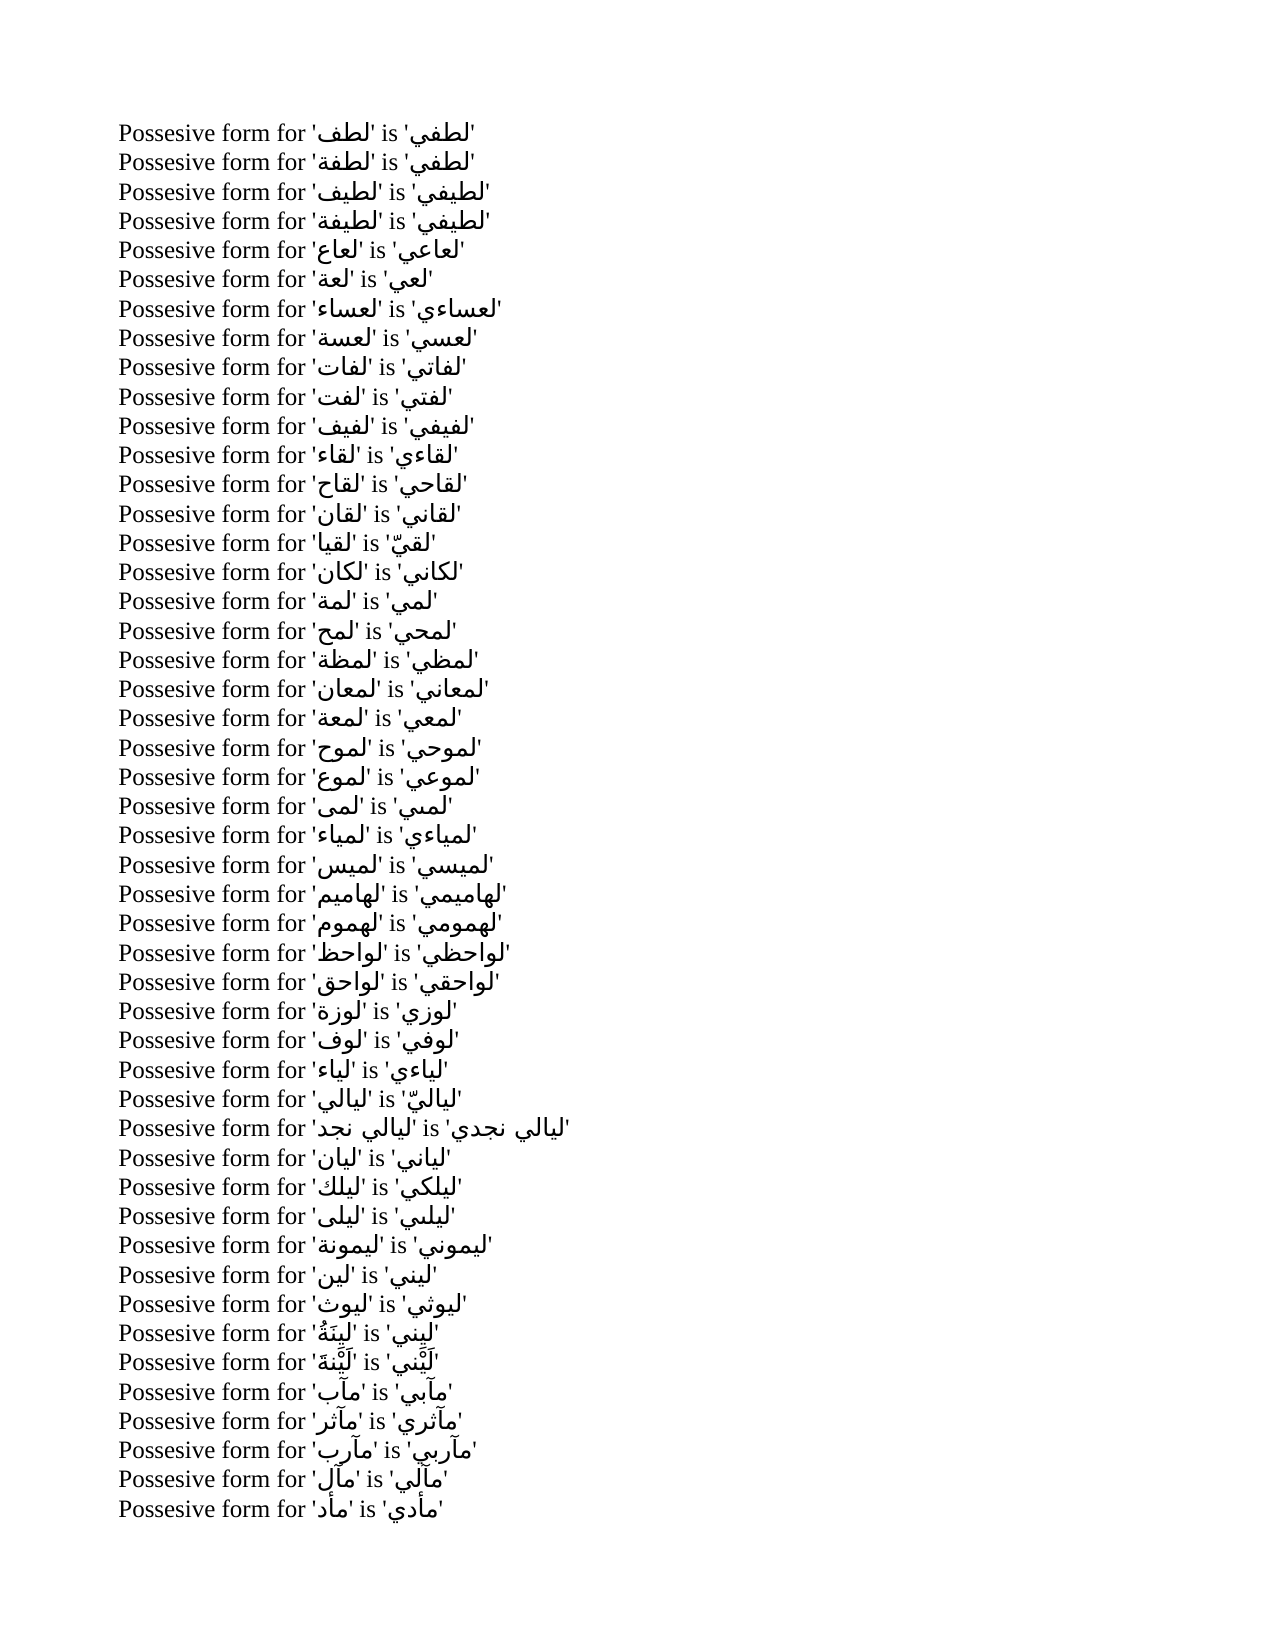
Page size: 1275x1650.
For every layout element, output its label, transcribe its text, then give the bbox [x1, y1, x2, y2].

text Possesive form for 'ليوث' is 'ليوثي' [118, 1289, 1157, 1318]
text Possesive form for 'ليالي' is 'لياليّ' [118, 1084, 1157, 1113]
text Possesive form for 'ليلى' is 'ليلىي' [118, 1201, 1157, 1230]
text Possesive form for 'لياء' is 'لياءي' [118, 1055, 1157, 1084]
text Possesive form for 'مآرب' is 'مآربي' [118, 1435, 1157, 1464]
text Possesive form for 'لمة' is 'لمي' [118, 586, 1157, 616]
text Possesive form for 'ليمونة' is 'ليموني' [118, 1230, 1157, 1260]
text Possesive form for 'مآل' is 'مآلي' [118, 1464, 1157, 1494]
text Possesive form for 'ليلك' is 'ليلكي' [118, 1172, 1157, 1201]
text Possesive form for 'لعساء' is 'لعساءي' [118, 294, 1157, 323]
text Possesive form for 'لعة' is 'لعي' [118, 264, 1157, 294]
text Possesive form for 'لطيف' is 'لطيفي' [118, 177, 1157, 206]
text Possesive form for 'لقاح' is 'لقاحي' [118, 469, 1157, 499]
text Possesive form for 'لوزة' is 'لوزي' [118, 996, 1157, 1026]
text Possesive form for 'لطفة' is 'لطفي' [118, 147, 1157, 177]
text Possesive form for 'لهموم' is 'لهمومي' [118, 908, 1157, 938]
text Possesive form for 'لموع' is 'لموعي' [118, 762, 1157, 791]
text Possesive form for 'لموح' is 'لموحي' [118, 733, 1157, 762]
text Possesive form for 'لفات' is 'لفاتي' [118, 352, 1157, 382]
text Possesive form for 'لمح' is 'لمحي' [118, 616, 1157, 645]
text Possesive form for 'ليان' is 'لياني' [118, 1143, 1157, 1172]
text Possesive form for 'لفت' is 'لفتي' [118, 382, 1157, 411]
text Possesive form for 'لواحق' is 'لواحقي' [118, 967, 1157, 996]
text Possesive form for 'مآب' is 'مآبي' [118, 1377, 1157, 1406]
text Possesive form for 'لعاع' is 'لعاعي' [118, 235, 1157, 264]
text Possesive form for 'لمى' is 'لمىي' [118, 791, 1157, 821]
text Possesive form for 'لكان' is 'لكاني' [118, 557, 1157, 586]
text Possesive form for 'لَيْنةَ' is 'لَيْني' [118, 1347, 1157, 1377]
text Possesive form for 'لين' is 'ليني' [118, 1260, 1157, 1289]
text Possesive form for 'لميس' is 'لميسي' [118, 850, 1157, 879]
text Possesive form for 'لمعان' is 'لمعاني' [118, 674, 1157, 703]
text Possesive form for 'لهاميم' is 'لهاميمي' [118, 879, 1157, 908]
text Possesive form for 'لقيا' is 'لقيّ' [118, 528, 1157, 557]
text Possesive form for 'لقاء' is 'لقاءي' [118, 440, 1157, 469]
text Possesive form for 'لقان' is 'لقاني' [118, 499, 1157, 528]
text Possesive form for 'لوف' is 'لوفي' [118, 1026, 1157, 1055]
text Possesive form for 'لمياء' is 'لمياءي' [118, 821, 1157, 850]
text Possesive form for 'مآثر' is 'مآثري' [118, 1406, 1157, 1435]
text Possesive form for 'لمظة' is 'لمظي' [118, 645, 1157, 674]
text Possesive form for 'لفيف' is 'لفيفي' [118, 411, 1157, 440]
text Possesive form for 'لطف' is 'لطفي' [118, 118, 1157, 147]
text Possesive form for 'ليِنَةُ' is 'ليِني' [118, 1318, 1157, 1347]
text Possesive form for 'لطيفة' is 'لطيفي' [118, 206, 1157, 235]
text Possesive form for 'لمعة' is 'لمعي' [118, 703, 1157, 733]
text Possesive form for 'مأد' is 'مأدي' [118, 1494, 1157, 1523]
text Possesive form for 'ليالي نجد' is 'ليالي نجدي' [118, 1113, 1157, 1143]
text Possesive form for 'لواحظ' is 'لواحظي' [118, 938, 1157, 967]
text Possesive form for 'لعسة' is 'لعسي' [118, 323, 1157, 352]
